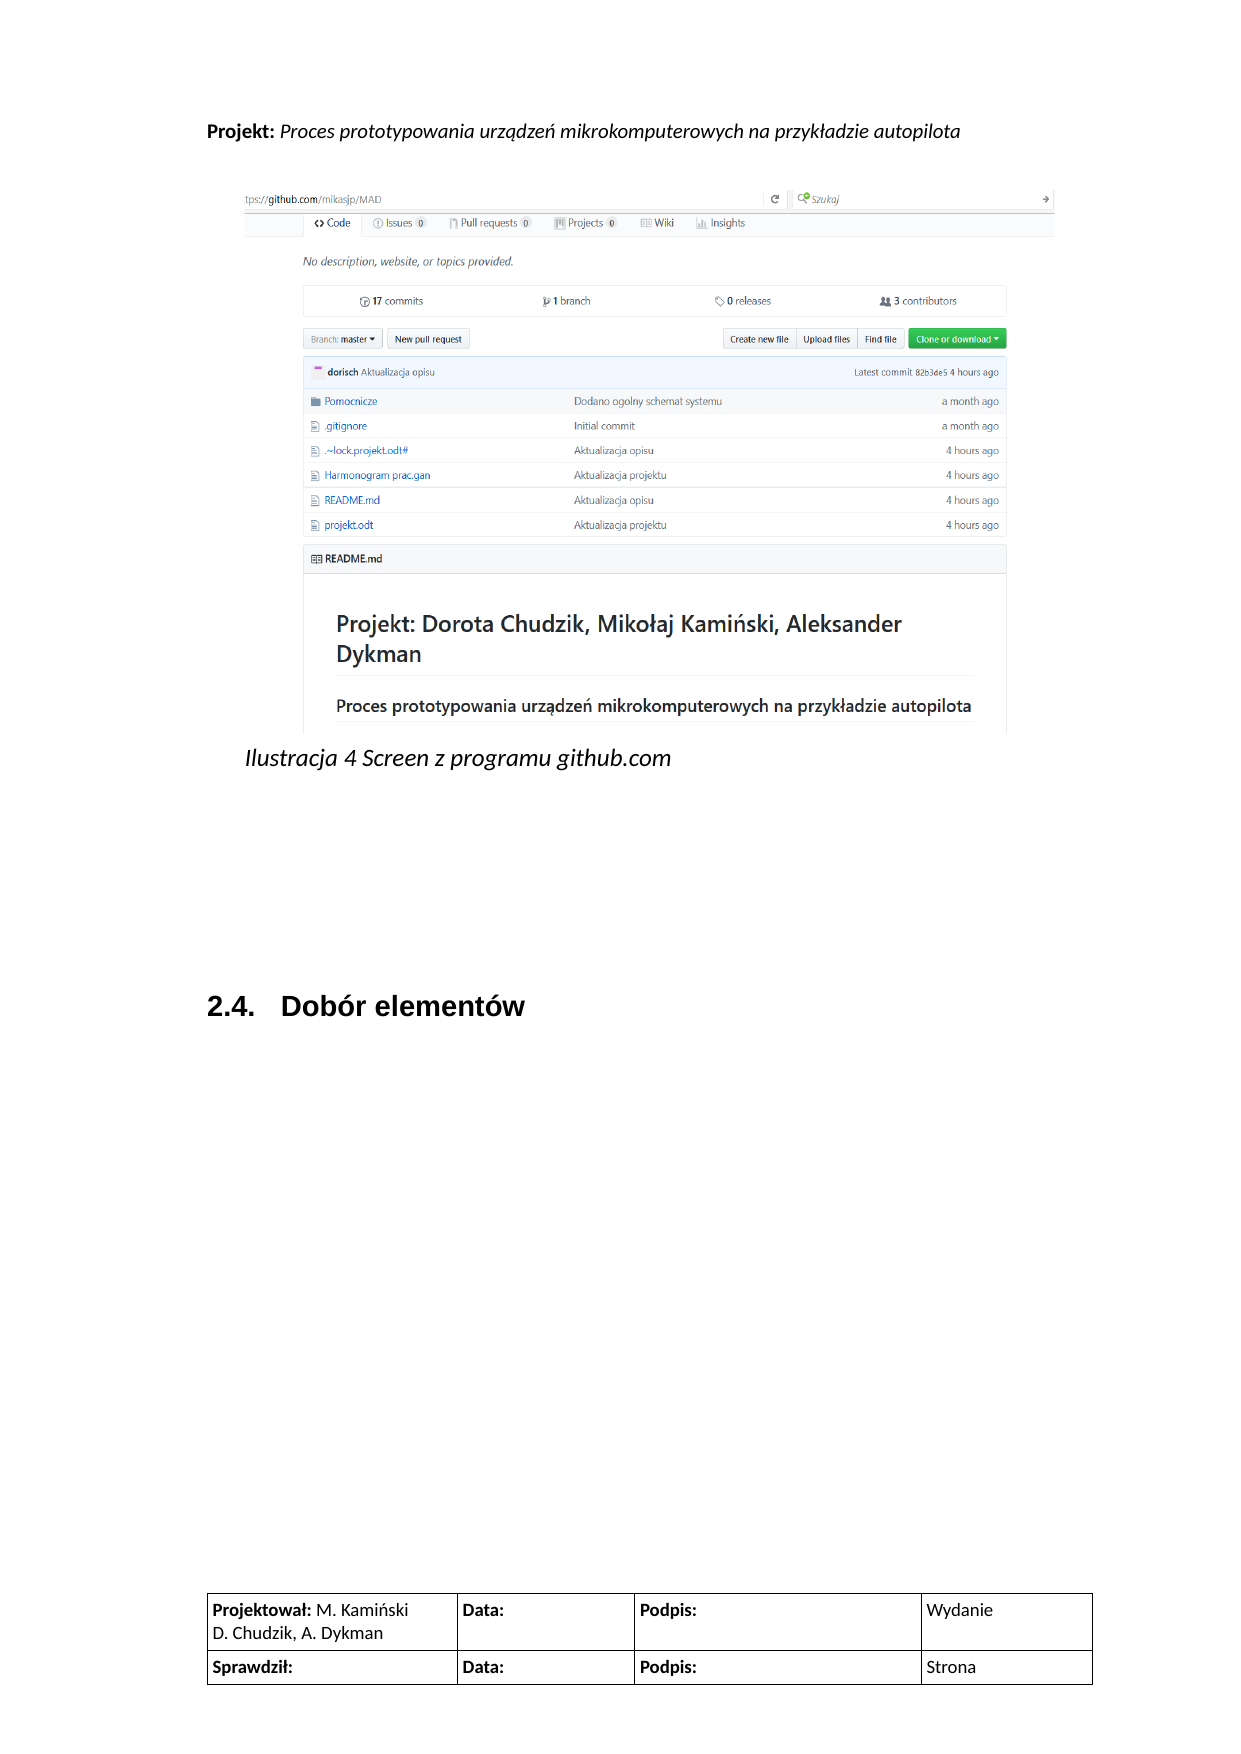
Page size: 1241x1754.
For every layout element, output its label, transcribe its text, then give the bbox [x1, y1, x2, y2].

text Ilustracja 4 Screen z programu github.com [244, 734, 1055, 773]
picture [244, 190, 1055, 734]
subtitle Dobór elementów [207, 988, 1092, 1022]
